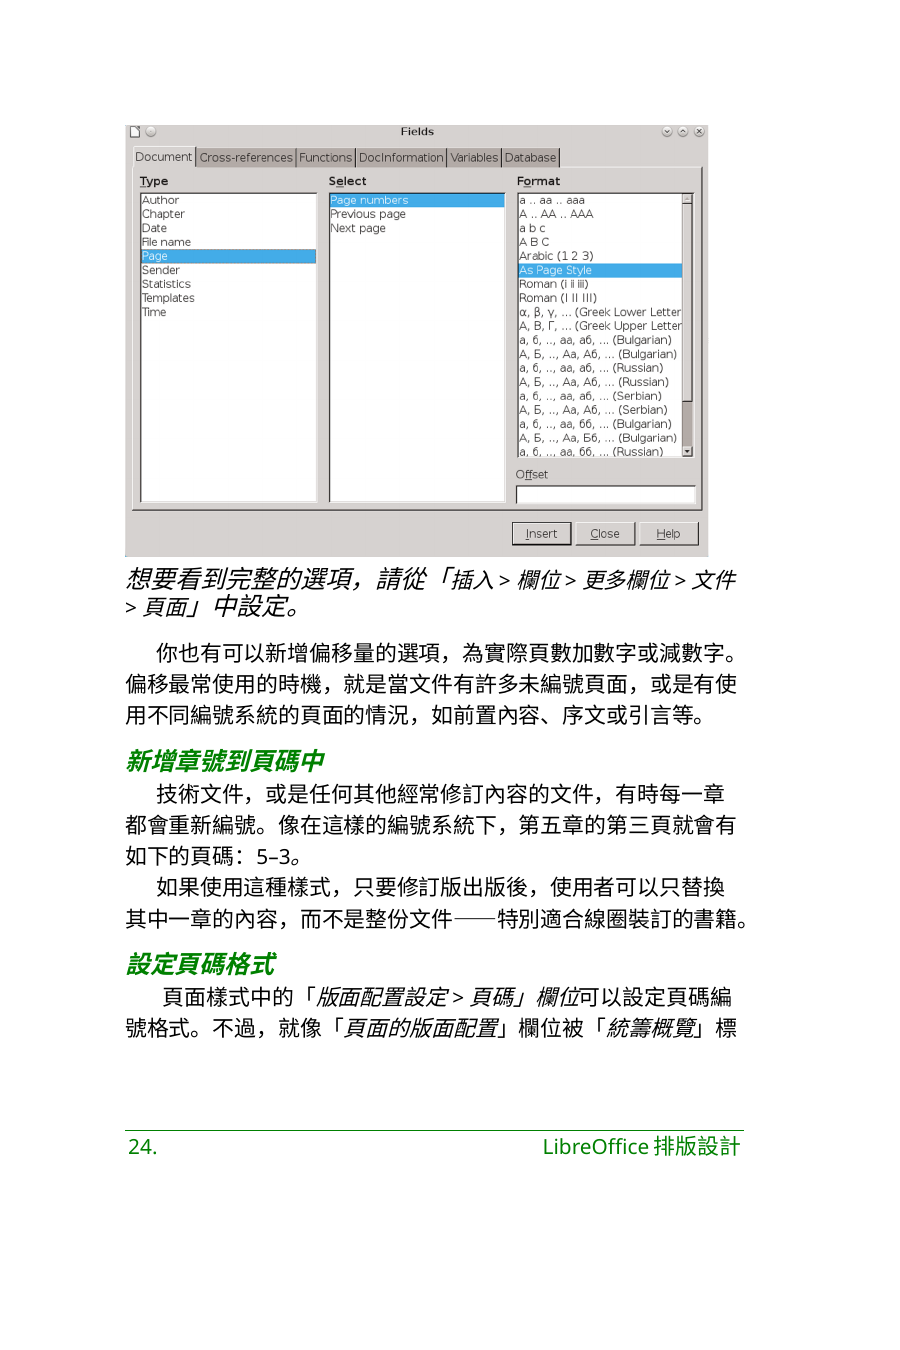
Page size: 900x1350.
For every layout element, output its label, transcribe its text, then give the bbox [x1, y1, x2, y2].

text 頁面樣式中的「版面配置設定 > 頁碼」欄位可以設定頁碼編號格式。不過，就像「頁面的版面配置」欄位被「統籌概覽」標 [125, 980, 744, 1043]
table_header [125, 125, 744, 559]
text 你也有可以新增偏移量的選項，為實際頁數加數字或減數字。偏移最常使用的時機，就是當文件有許多未編號頁面，或是有使用不同編號系統的頁面的情況，如前置內容、序文或引言等。 [125, 636, 744, 730]
table_cell 想要看到完整的選項，請從「插入 > 欄位 > 更多欄位 > 文件 > 頁面」中設定。 [125, 559, 744, 621]
subtitle 設定頁碼格式 [125, 949, 744, 980]
picture [125, 125, 709, 557]
text 技術文件，或是任何其他經常修訂內容的文件，有時每一章都會重新編號。像在這樣的編號系統下，第五章的第三頁就會有如下的頁碼：5–3。 [125, 777, 744, 871]
subtitle 新增章號到頁碼中 [125, 746, 744, 777]
text 如果使用這種樣式，只要修訂版出版後，使用者可以只替換其中一章的內容，而不是整份文件——特別適合線圈裝訂的書籍。 [125, 871, 744, 933]
